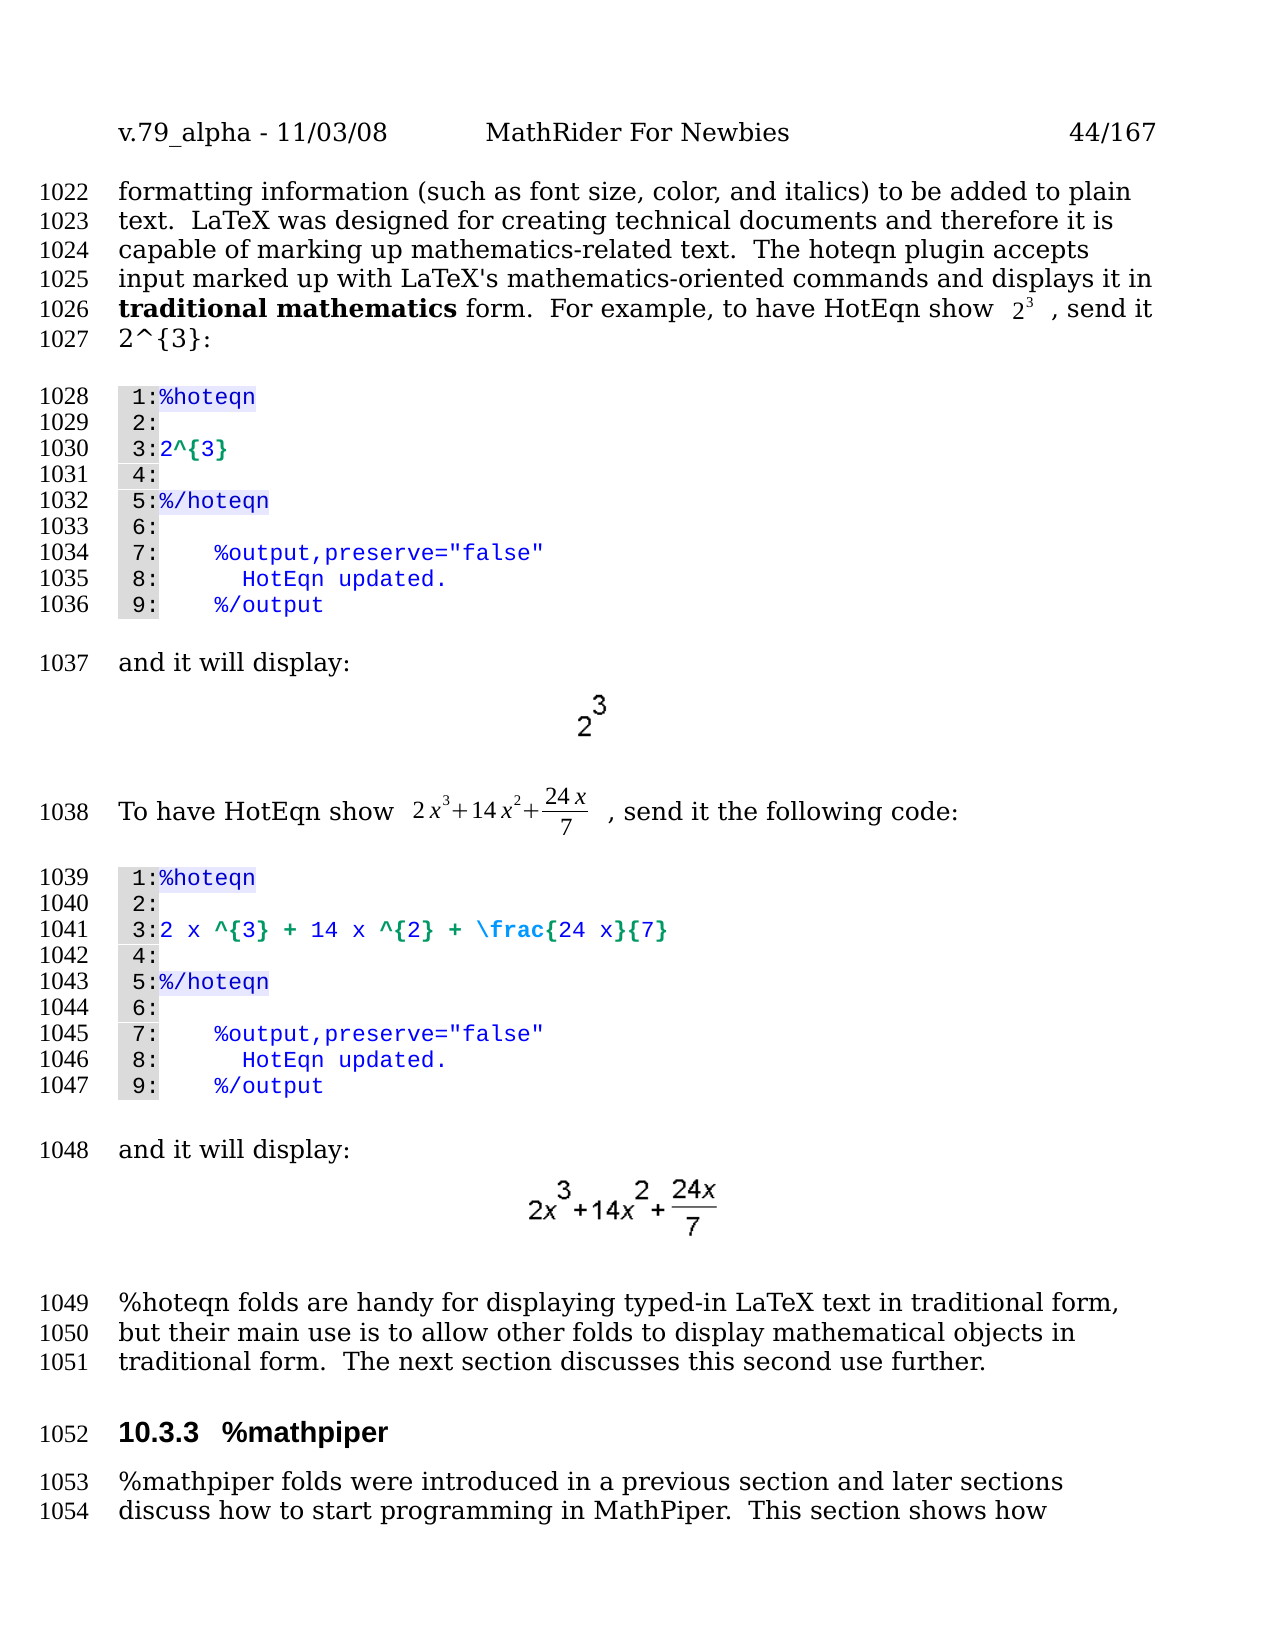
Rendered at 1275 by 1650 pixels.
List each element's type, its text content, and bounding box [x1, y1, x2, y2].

text 5:%/hoteqn [118, 489, 1157, 515]
text 9: %/output [118, 1074, 1157, 1100]
text 7: %output,preserve="false" [118, 1022, 1157, 1048]
text 3:2^{3} [118, 438, 1157, 463]
subtitle %mathpiper [118, 1415, 1157, 1449]
text %mathpiper folds were introduced in a previous section and later sections discuss how to start programming in MathPiper. This section shows how [118, 1467, 1157, 1525]
text 8: HotEqn updated. [118, 567, 1157, 593]
text 7: %output,preserve="false" [118, 541, 1157, 567]
text and it will display: [118, 649, 1157, 678]
text 1:%hoteqn [118, 386, 1157, 412]
text 4: [118, 944, 1157, 971]
text 4: [118, 463, 1157, 489]
text 5:%/hoteqn [118, 971, 1157, 996]
text 1:%hoteqn [118, 867, 1157, 893]
picture [528, 1171, 747, 1248]
text and it will display: [118, 1136, 1157, 1165]
text 3:2 x ^{3} + 14 x ^{2} + \frac{24 x}{7} [118, 919, 1157, 944]
text 8: HotEqn updated. [118, 1048, 1157, 1074]
text formatting information (such as font size, color, and italics) to be added to plain text. LaTeX was designed for creating technical documents and therefore it is capable of marking up mathematics-related text. The hoteqn plugin accepts input marked up with LaTeX's mathematics-oriented commands and displays it in traditional mathematics form. For example, to have HotEqn show, send it 2^{3}: [118, 177, 1157, 354]
text 2: [118, 412, 1157, 438]
text %hoteqn folds are handy for displaying typed-in LaTeX text in traditional form, but their main use is to allow other folds to display mathematical objects in traditional form. The next section discusses this second use further. [118, 1289, 1157, 1376]
text 9: %/output [118, 593, 1157, 619]
text 2: [118, 893, 1157, 919]
text To have HotEqn show, send it the following code: [118, 782, 1157, 841]
text 6: [118, 515, 1157, 541]
text 6: [118, 996, 1157, 1022]
